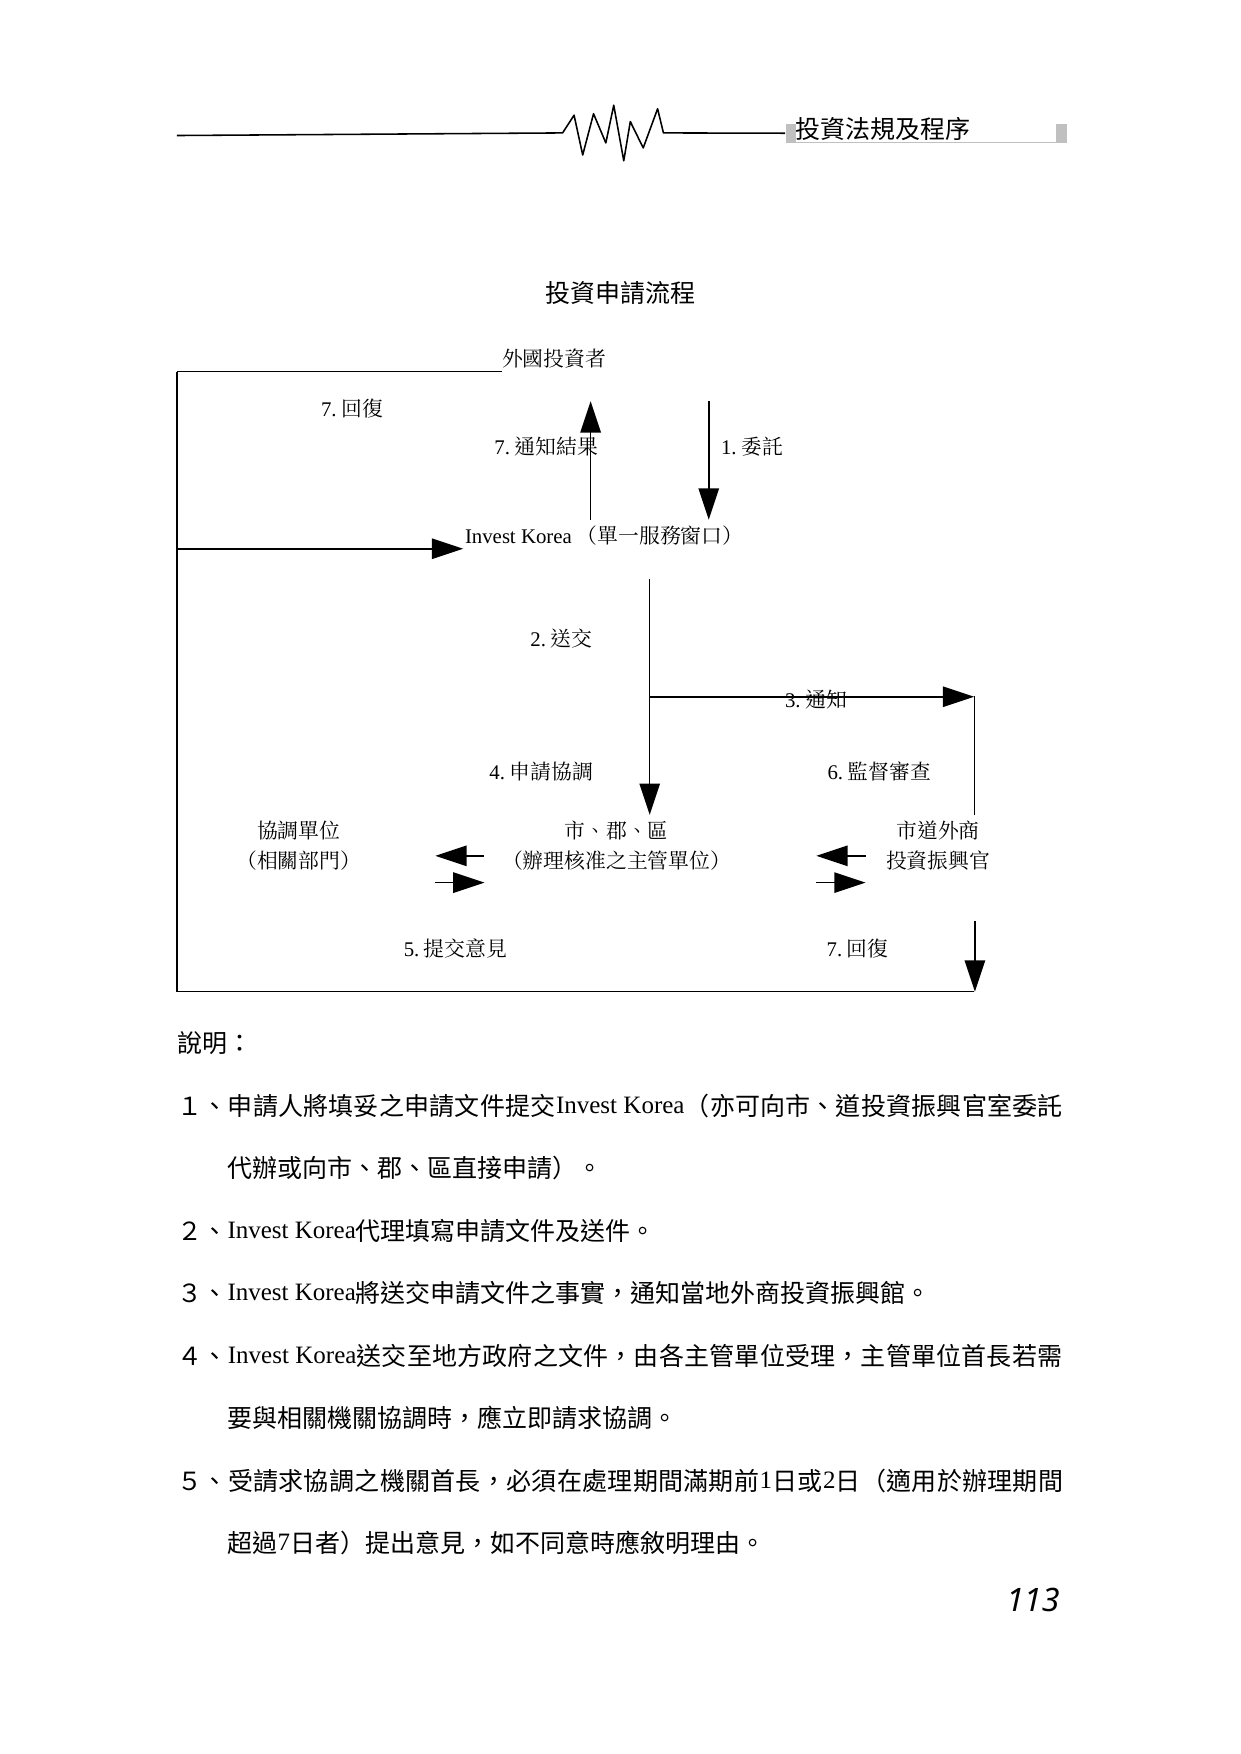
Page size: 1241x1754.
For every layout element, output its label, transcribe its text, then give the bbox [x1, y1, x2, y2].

text ５、受請求協調之機關首長，必須在處理期間滿期前1日或2日（適用於辦理期間超過7日者）提出意見，如不同意時應敘明理由。 [177, 1438, 1063, 1563]
text ３、Invest Korea將送交申請文件之事實，通知當地外商投資振興館。 [177, 1250, 1063, 1313]
text 投資申請流程 [177, 250, 1063, 313]
text 說明： [177, 1000, 1063, 1063]
text １、申請人將填妥之申請文件提交Invest Korea（亦可向市、道投資振興官室委託代辦或向市、郡、區直接申請）。 [177, 1063, 1063, 1188]
text ２、Invest Korea代理填寫申請文件及送件。 [177, 1188, 1063, 1250]
text ４、Invest Korea送交至地方政府之文件，由各主管單位受理，主管單位首長若需要與相關機關協調時，應立即請求協調。 [177, 1313, 1063, 1438]
